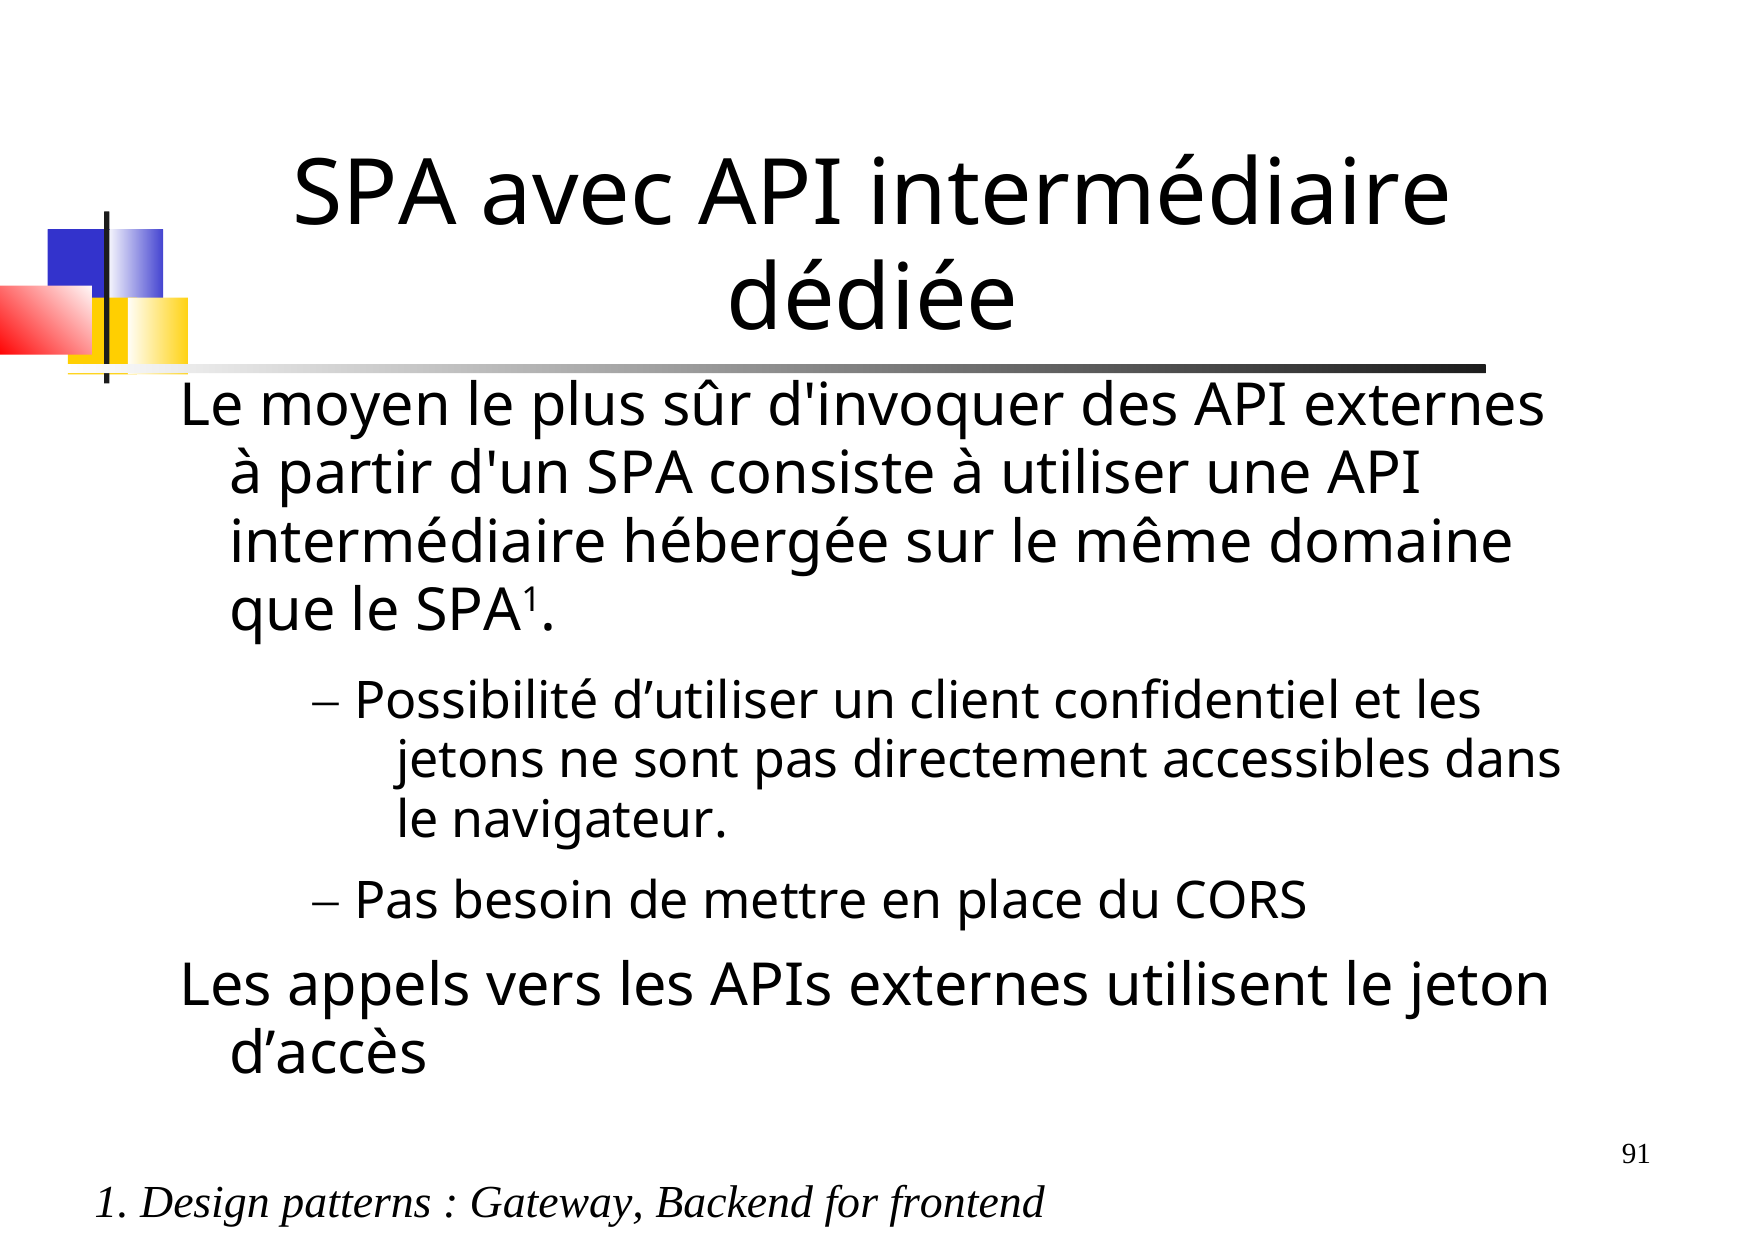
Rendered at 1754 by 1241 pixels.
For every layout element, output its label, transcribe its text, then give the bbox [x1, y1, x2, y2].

list Le moyen le plus sûr d'invoquer des API externes à partir d'un SPA consiste à utiliser une API intermédiaire hébergée sur le même domaine que le SPA1. Possibilité d’utiliser un client confidentiel et les jetons ne sont pas directement accessibles dans le navigateur. Pas besoin de mettre en place du CORS Les appels vers les APIs externes utilisent le jeton d’accès [179, 371, 1567, 1091]
title SPA avec API intermédiaire dédiée [179, 139, 1567, 351]
text_box 1. Design patterns : Gateway, Backend for frontend [79, 1168, 1073, 1236]
